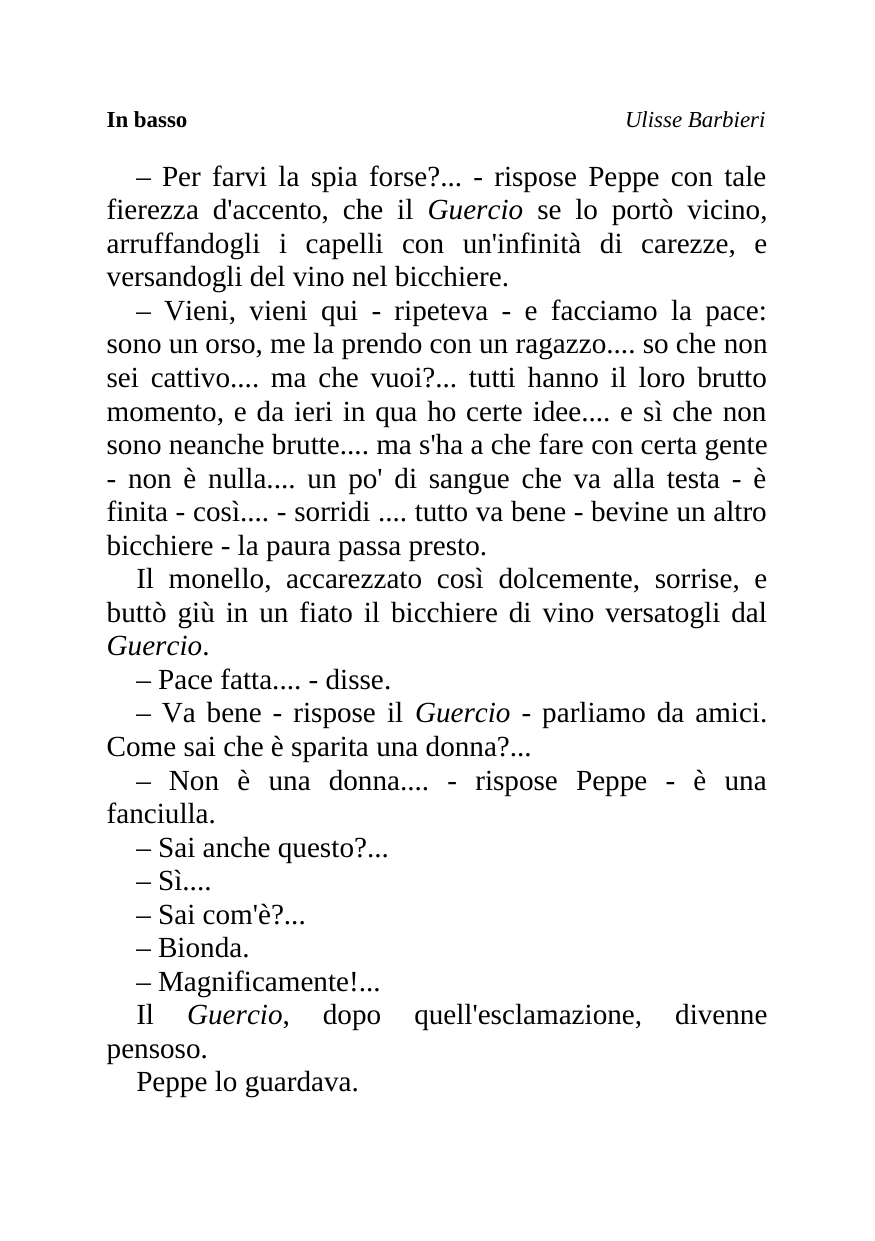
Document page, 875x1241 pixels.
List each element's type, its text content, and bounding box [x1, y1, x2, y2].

text – Non è una donna.... - rispose Peppe - è una fanciulla. [106, 763, 768, 830]
text – Bionda. [106, 930, 768, 964]
text – Sai com'è?... [106, 897, 768, 930]
text Peppe lo guardava. [106, 1064, 768, 1098]
text – Pace fatta.... - disse. [106, 662, 768, 696]
text Il Guercio, dopo quell'esclamazione, divenne pensoso. [106, 997, 768, 1064]
text – Magnificamente!... [106, 964, 768, 997]
text – Per farvi la spia forse?... - rispose Peppe con tale fierezza d'accento, che il Guercio se lo portò vicino, arruffandogli i capelli con un'infinità di carezze, e versandogli del vino nel bicchiere. [106, 159, 768, 293]
text – Sai anche questo?... [106, 830, 768, 863]
text Il monello, accarezzato così dolcemente, sorrise, e buttò giù in un fiato il bicchiere di vino versatogli dal Guercio. [106, 561, 768, 662]
text – Sì.... [106, 863, 768, 897]
text – Va bene - rispose il Guercio - parliamo da amici. Come sai che è sparita una donna?... [106, 696, 768, 763]
text – Vieni, vieni qui - ripeteva - e facciamo la pace: sono un orso, me la prendo con un ragazzo.... so che non sei cattivo.... ma che vuoi?... tutti hanno il loro brutto momento, e da ieri in qua ho certe idee.... e sì che non sono neanche brutte.... ma s'ha a che fare con certa gente - non è nulla.... un po' di sangue che va alla testa - è finita - così.... - sorridi .... tutto va bene - bevine un altro bicchiere - la paura passa presto. [106, 293, 768, 561]
